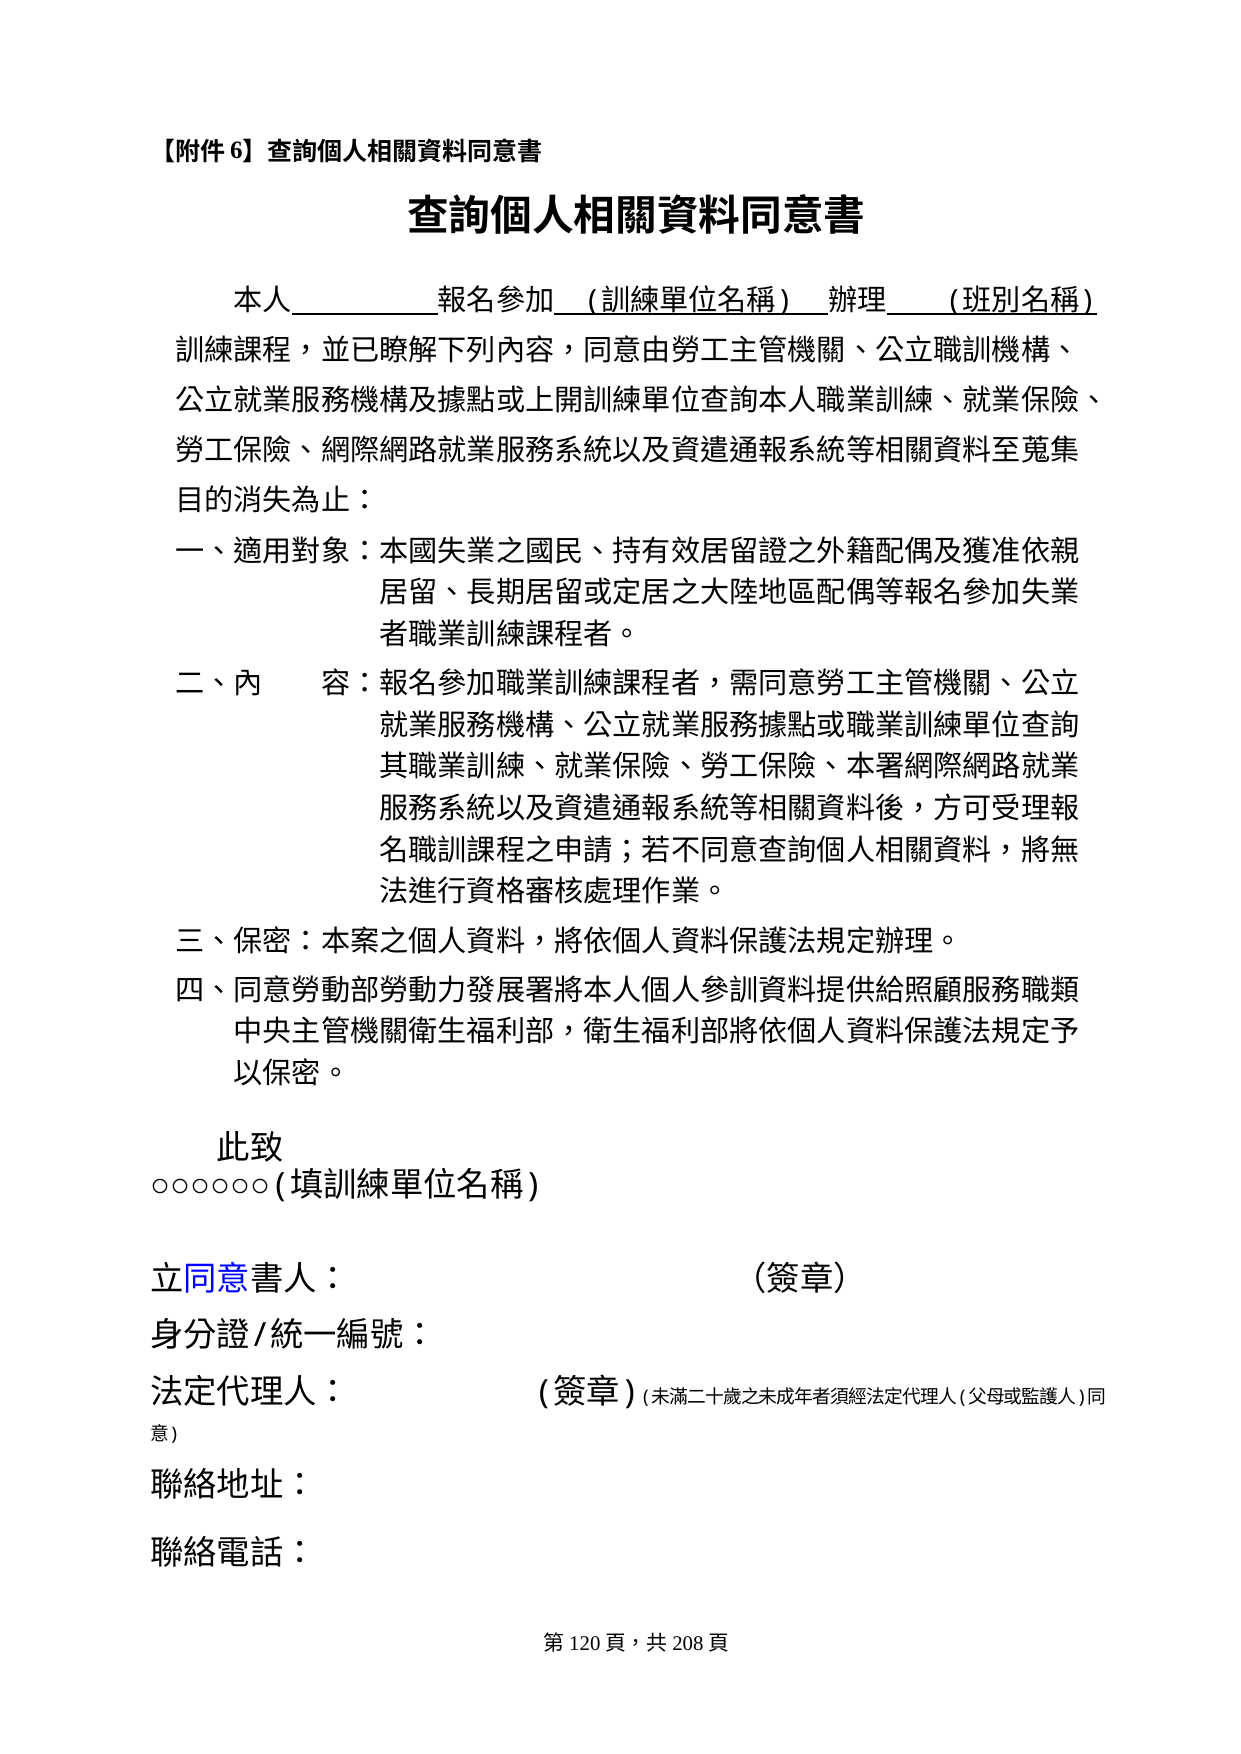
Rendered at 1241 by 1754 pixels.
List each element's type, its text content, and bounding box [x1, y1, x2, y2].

text 聯絡地址： [150, 1467, 1122, 1504]
text 聯絡電話： [150, 1523, 1122, 1575]
text ○○○○○○(填訓練單位名稱) [150, 1167, 1122, 1204]
text 立同意書人： （簽章） [150, 1261, 1122, 1298]
text 四、同意勞動部勞動力發展署將本人個人參訓資料提供給照顧服務職類中央主管機關衛生福利部，衛生福利部將依個人資料保護法規定予以保密。 [175, 967, 1097, 1092]
text 本人 報名參加 (訓練單位名稱) 辦理 (班別名稱) 訓練課程，並已瞭解下列內容，同意由勞工主管機關、公立職訓機構、公立就業服務機構及據點或上開訓練單位查詢本人職業訓練、就業保險、勞工保險、網際網路就業服務系統以及資遣通報系統等相關資料至蒐集目的消失為止： [175, 270, 1097, 520]
text 一、適用對象：本國失業之國民、持有效居留證之外籍配偶及獲准依親居留、長期居留或定居之大陸地區配偶等報名參加失業者職業訓練課程者。 [175, 528, 1097, 653]
text 三、保密：本案之個人資料，將依個人資料保護法規定辦理。 [175, 918, 1097, 959]
text 身分證/統一編號： [150, 1317, 1122, 1354]
text 法定代理人： (簽章)(未滿二十歲之未成年者須經法定代理人(父母或監護人)同意) [150, 1373, 1122, 1448]
text 查詢個人相關資料同意書 [150, 170, 1122, 233]
text 此致 [150, 1129, 1122, 1167]
text 【附件6】查詢個人相關資料同意書 [150, 108, 1122, 170]
text 二、內 容：報名參加職業訓練課程者，需同意勞工主管機關、公立就業服務機構、公立就業服務據點或職業訓練單位查詢其職業訓練、就業保險、勞工保險、本署網際網路就業服務系統以及資遣通報系統等相關資料後，方可受理報名職訓課程之申請；若不同意查詢個人相關資料，將無法進行資格審核處理作業。 [175, 660, 1097, 910]
